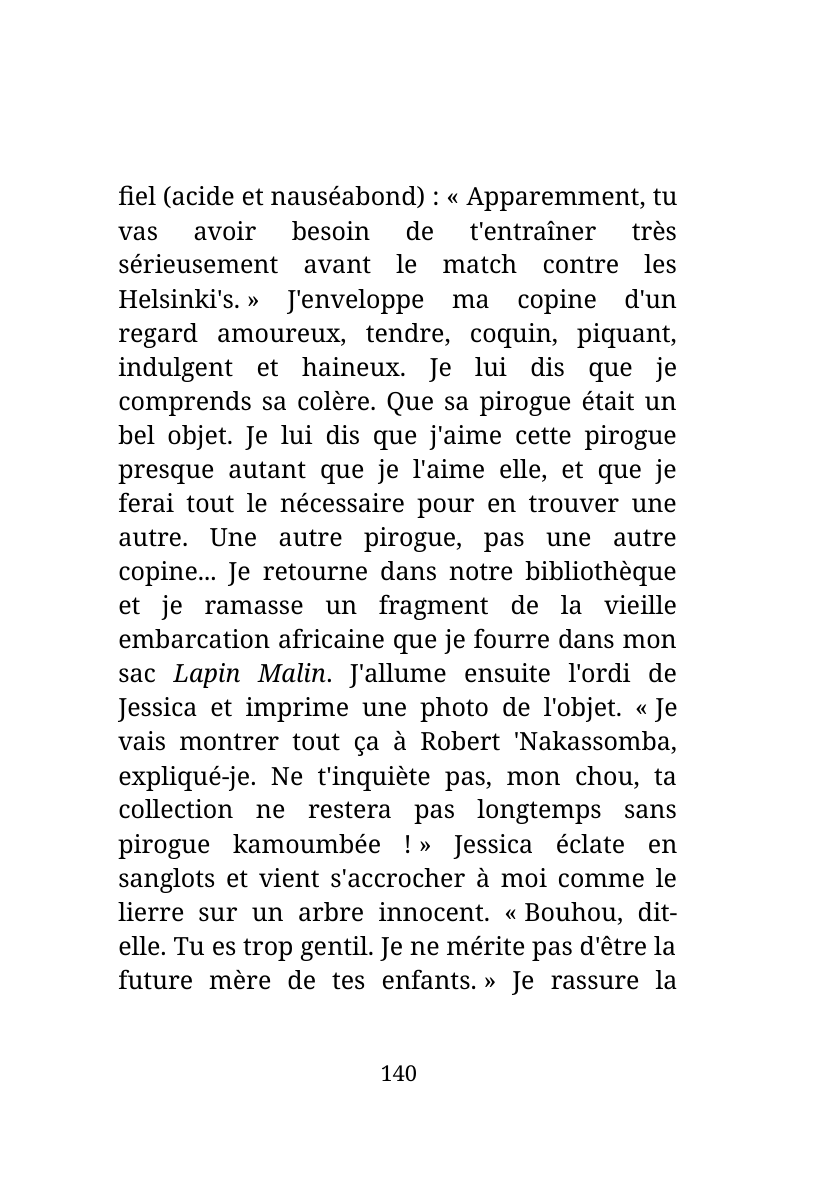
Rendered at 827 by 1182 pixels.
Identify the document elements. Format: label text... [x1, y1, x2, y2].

text fiel (acide et nauséabond) : « Apparemment, tu vas avoir besoin de t'entraîner très sérieusement avant le match contre les Helsinki's. » J'enveloppe ma copine d'un regard amoureux, tendre, coquin, piquant, indulgent et haineux. Je lui dis que je comprends sa colère. Que sa pirogue était un bel objet. Je lui dis que j'aime cette pirogue presque autant que je l'aime elle, et que je ferai tout le nécessaire pour en trouver une autre. Une autre pirogue, pas une autre copine... Je retourne dans notre bibliothèque et je ramasse un fragment de la vieille embarcation africaine que je fourre dans mon sac Lapin Malin. J'allume ensuite l'ordi de Jessica et imprime une photo de l'objet. « Je vais montrer tout ça à Robert 'Nakassomba, expliqué-je. Ne t'inquiète pas, mon chou, ta collection ne restera pas longtemps sans pirogue kamoumbée ! » Jessica éclate en sanglots et vient s'accrocher à moi comme le lierre sur un arbre innocent. « Bouhou, dit-elle. Tu es trop gentil. Je ne mérite pas d'être la future mère de tes enfants. » Je rassure la [118, 179, 677, 997]
